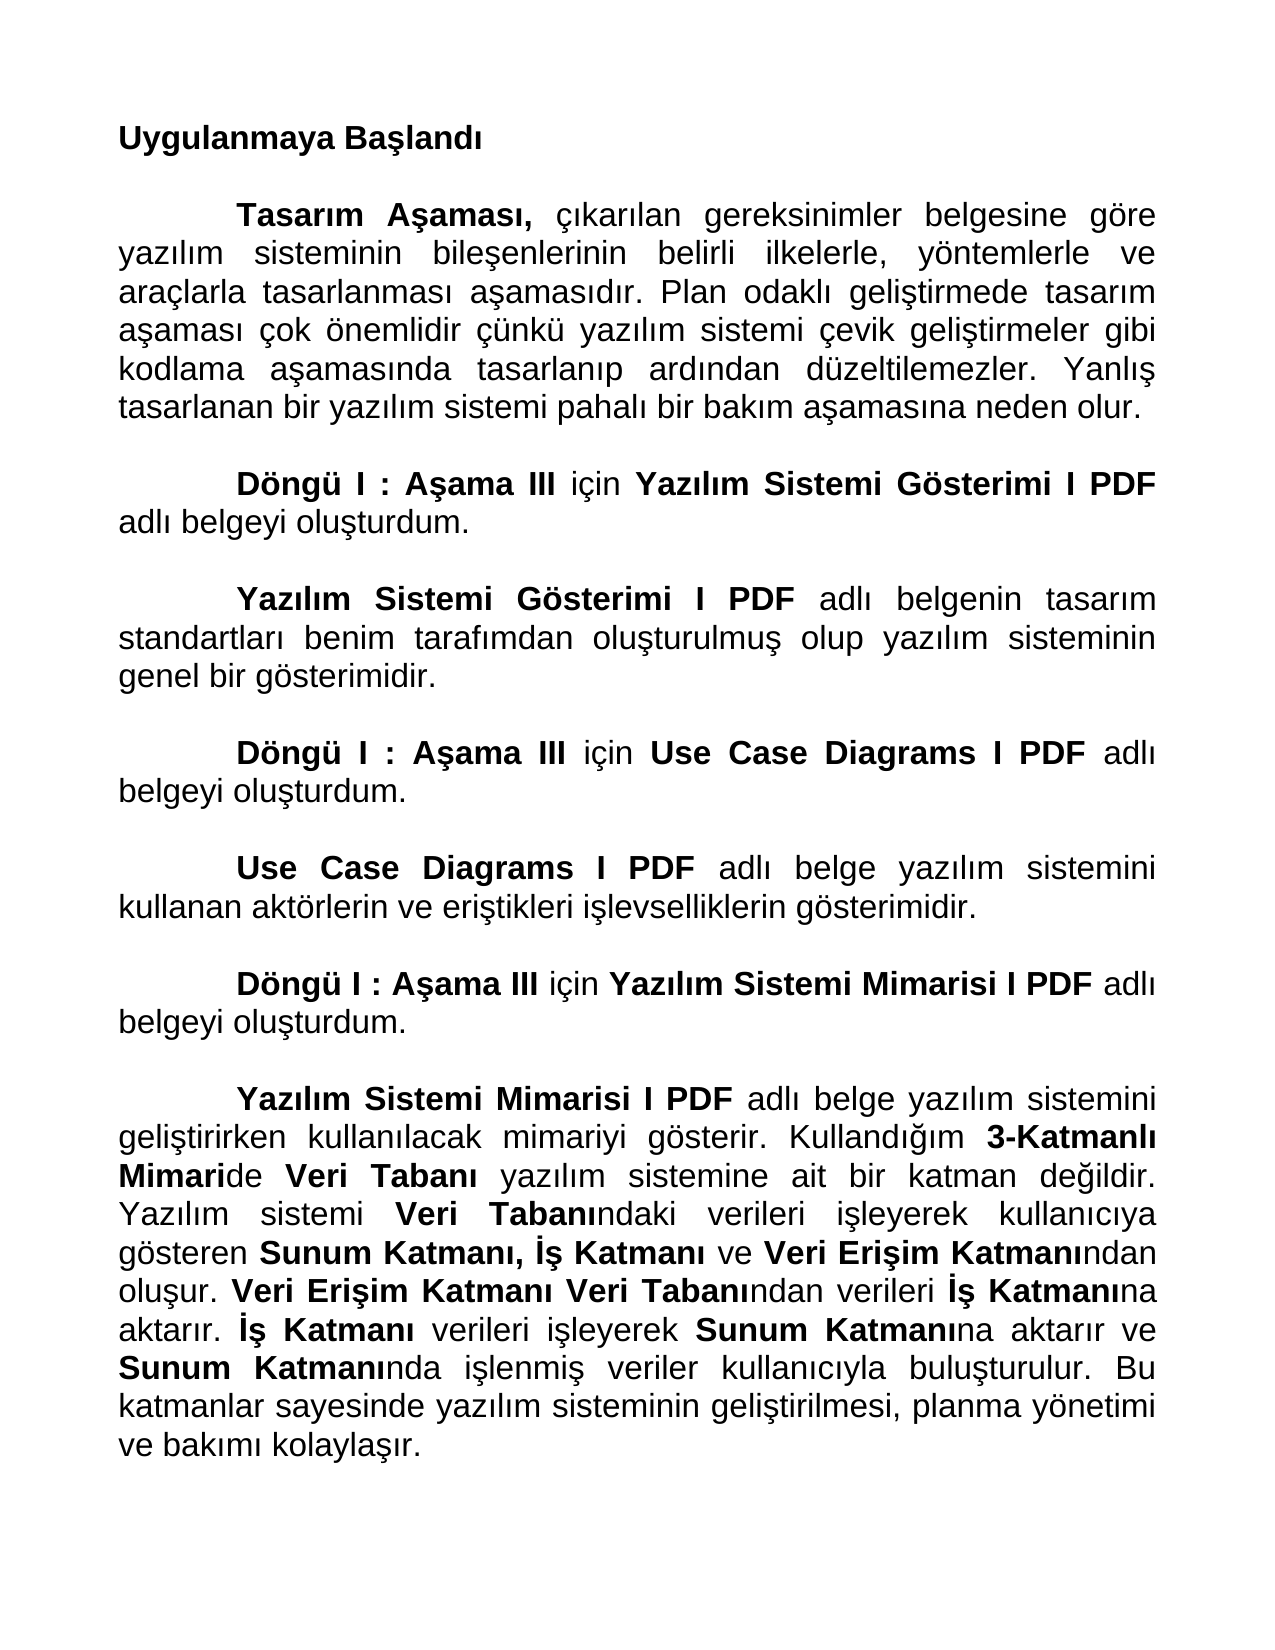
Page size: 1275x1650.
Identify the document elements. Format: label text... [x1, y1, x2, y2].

text Yazılım Sistemi Mimarisi I PDF adlı belge yazılım sistemini geliştirirken kullanılacak mimariyi gösterir. Kullandığım 3-Katmanlı Mimaride Veri Tabanı yazılım sistemine ait bir katman değildir. Yazılım sistemi Veri Tabanındaki verileri işleyerek kullanıcıya gösteren Sunum Katmanı, İş Katmanı ve Veri Erişim Katmanından oluşur. Veri Erişim Katmanı Veri Tabanından verileri İş Katmanına aktarır. İş Katmanı verileri işleyerek Sunum Katmanına aktarır ve Sunum Katmanında işlenmiş veriler kullanıcıyla buluşturulur. Bu katmanlar sayesinde yazılım sisteminin geliştirilmesi, planma yönetimi ve bakımı kolaylaşır. [118, 1079, 1157, 1463]
text Döngü I : Aşama III için Use Case Diagrams I PDF adlı belgeyi oluşturdum. [118, 733, 1157, 810]
text Uygulanmaya Başlandı [118, 118, 1157, 157]
text Use Case Diagrams I PDF adlı belge yazılım sistemini kullanan aktörlerin ve eriştikleri işlevselliklerin gösterimidir. [118, 848, 1157, 925]
text Döngü I : Aşama III için Yazılım Sistemi Gösterimi I PDF adlı belgeyi oluşturdum. [118, 464, 1157, 541]
text Döngü I : Aşama III için Yazılım Sistemi Mimarisi I PDF adlı belgeyi oluşturdum. [118, 964, 1157, 1041]
text Tasarım Aşaması, çıkarılan gereksinimler belgesine göre yazılım sisteminin bileşenlerinin belirli ilkelerle, yöntemlerle ve araçlarla tasarlanması aşamasıdır. Plan odaklı geliştirmede tasarım aşaması çok önemlidir çünkü yazılım sistemi çevik geliştirmeler gibi kodlama aşamasında tasarlanıp ardından düzeltilemezler. Yanlış tasarlanan bir yazılım sistemi pahalı bir bakım aşamasına neden olur. [118, 195, 1157, 426]
text Yazılım Sistemi Gösterimi I PDF adlı belgenin tasarım standartları benim tarafımdan oluşturulmuş olup yazılım sisteminin genel bir gösterimidir. [118, 579, 1157, 695]
